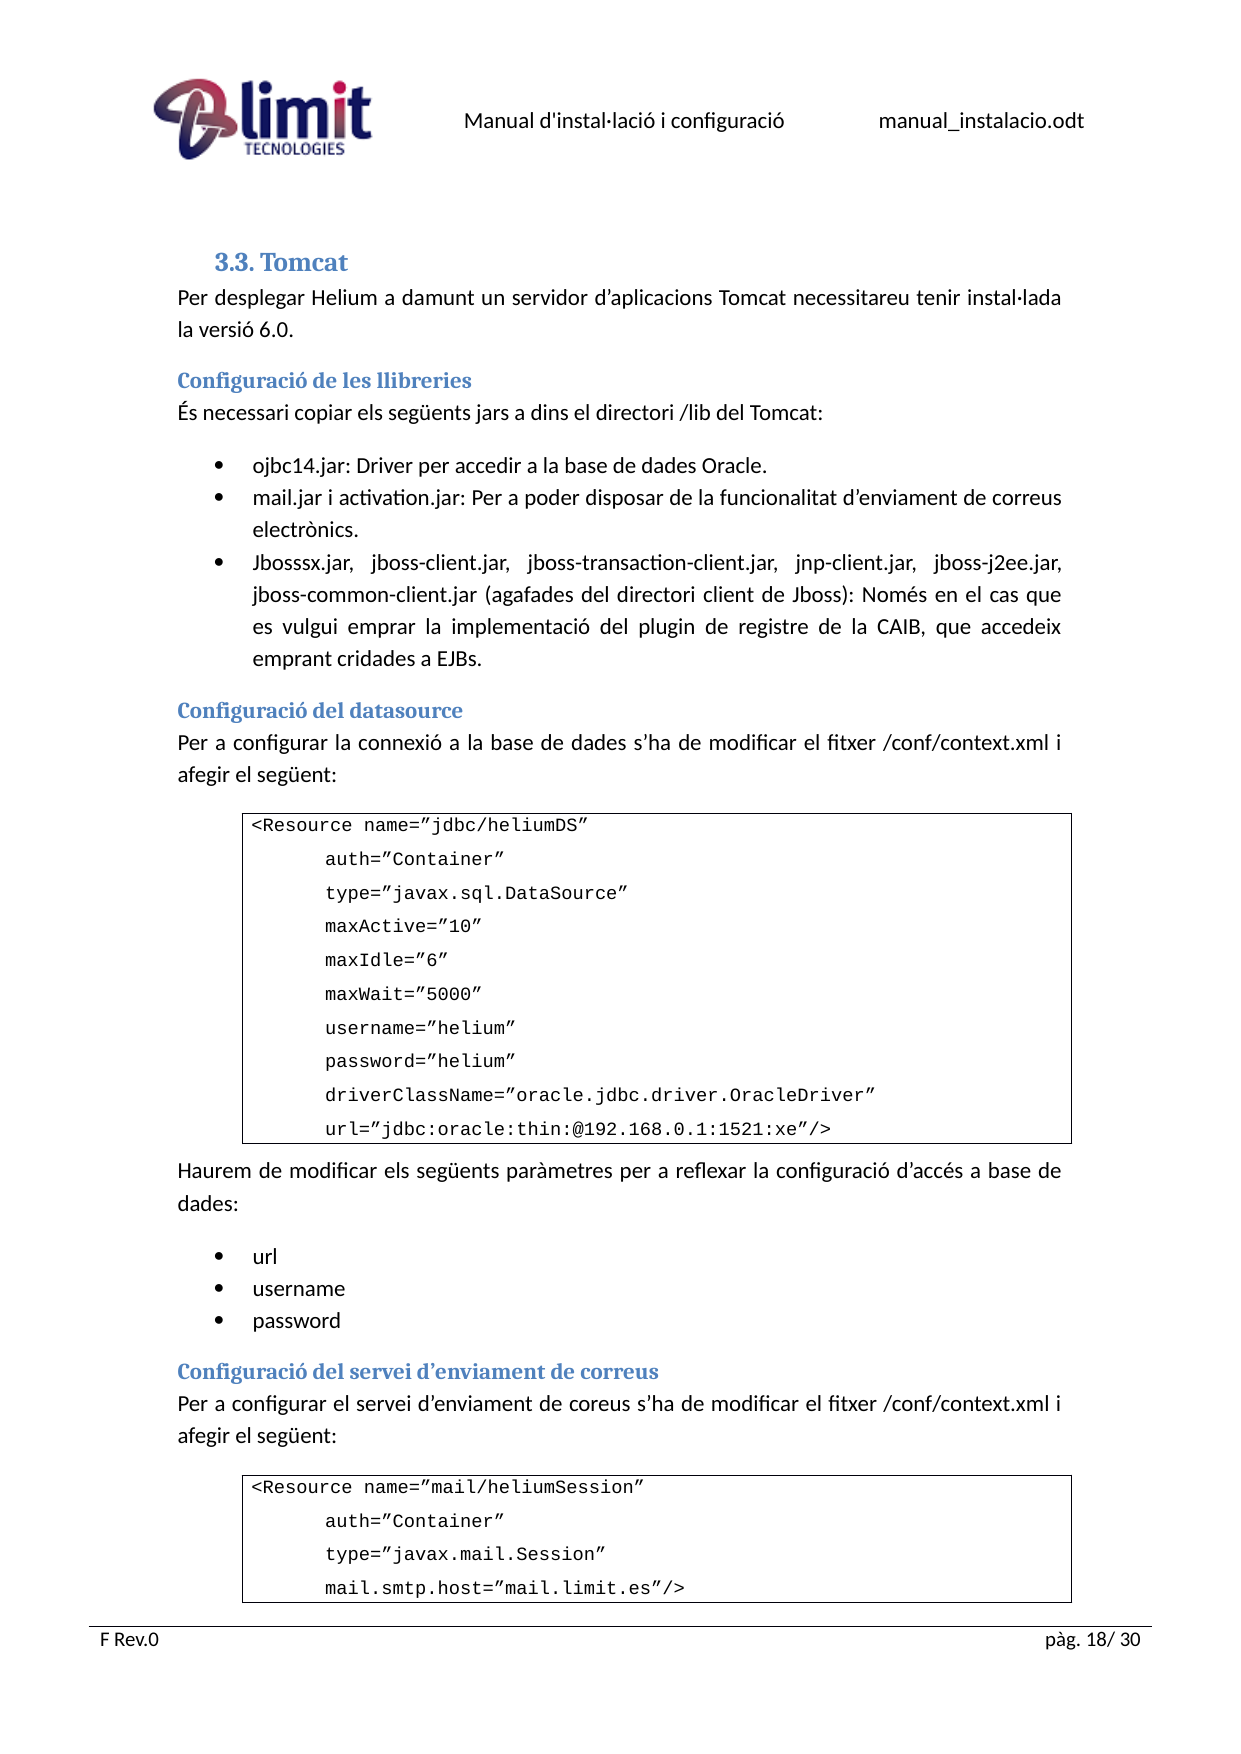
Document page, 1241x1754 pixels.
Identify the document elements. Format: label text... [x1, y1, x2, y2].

text Per a configurar la connexió a la base de dades s’ha de modificar el fitxer /conf/context.xml i afegir el següent: [177, 728, 1063, 788]
text maxActive=”10” [243, 914, 1071, 938]
text auth=”Container” [243, 1508, 1071, 1533]
subtitle Tomcat [215, 247, 1063, 278]
text type=”javax.sql.DataSource” [243, 880, 1071, 905]
text mail.smtp.host=”mail.limit.es”/> [243, 1576, 1071, 1602]
list username [215, 1274, 1063, 1302]
text driverClassName=”oracle.jdbc.driver.OracleDriver” [243, 1083, 1071, 1107]
list Jbosssx.jar, jboss-client.jar, jboss-transaction-client.jar, jnp-client.jar, jboss-j2ee.jar, jboss-common-client.jar (agafades del directori client de Jboss): Només en el cas que es vulgui emprar la implementació del plugin de registre de la CAIB, que accedeix emprant cridades a EJBs. [215, 548, 1063, 672]
list password [215, 1306, 1063, 1334]
text username=”helium” [243, 1015, 1071, 1040]
list ojbc14.jar: Driver per accedir a la base de dades Oracle. [215, 451, 1063, 479]
text password=”helium” [243, 1049, 1071, 1073]
text maxWait=”5000” [243, 982, 1071, 1006]
text Per desplegar Helium a damunt un servidor d’aplicacions Tomcat necessitareu tenir instal·lada la versió 6.0. [177, 283, 1063, 343]
text Per a configurar el servei d’enviament de coreus s’ha de modificar el fitxer /conf/context.xml i afegir el següent: [177, 1389, 1063, 1449]
text <Resource name=”mail/heliumSession” [243, 1476, 1071, 1499]
list url [215, 1242, 1063, 1270]
subtitle Configuració de les llibreries [177, 368, 1063, 394]
text maxIdle=”6” [243, 948, 1071, 972]
list mail.jar i activation.jar: Per a poder disposar de la funcionalitat d’enviament de correus electrònics. [215, 483, 1063, 544]
text url=”jdbc:oracle:thin:@192.168.0.1:1521:xe”/> [243, 1117, 1071, 1143]
text És necessari copiar els següents jars a dins el directori /lib del Tomcat: [177, 398, 1063, 426]
text type=”javax.mail.Session” [243, 1542, 1071, 1566]
text auth=”Container” [243, 847, 1071, 871]
picture [148, 73, 379, 166]
text Haurem de modificar els següents paràmetres per a reflexar la configuració d’accés a base de dades: [177, 1157, 1063, 1217]
subtitle Configuració del servei d’enviament de correus [177, 1359, 1063, 1386]
subtitle Configuració del datasource [177, 697, 1063, 724]
text <Resource name=”jdbc/heliumDS” [243, 814, 1071, 837]
